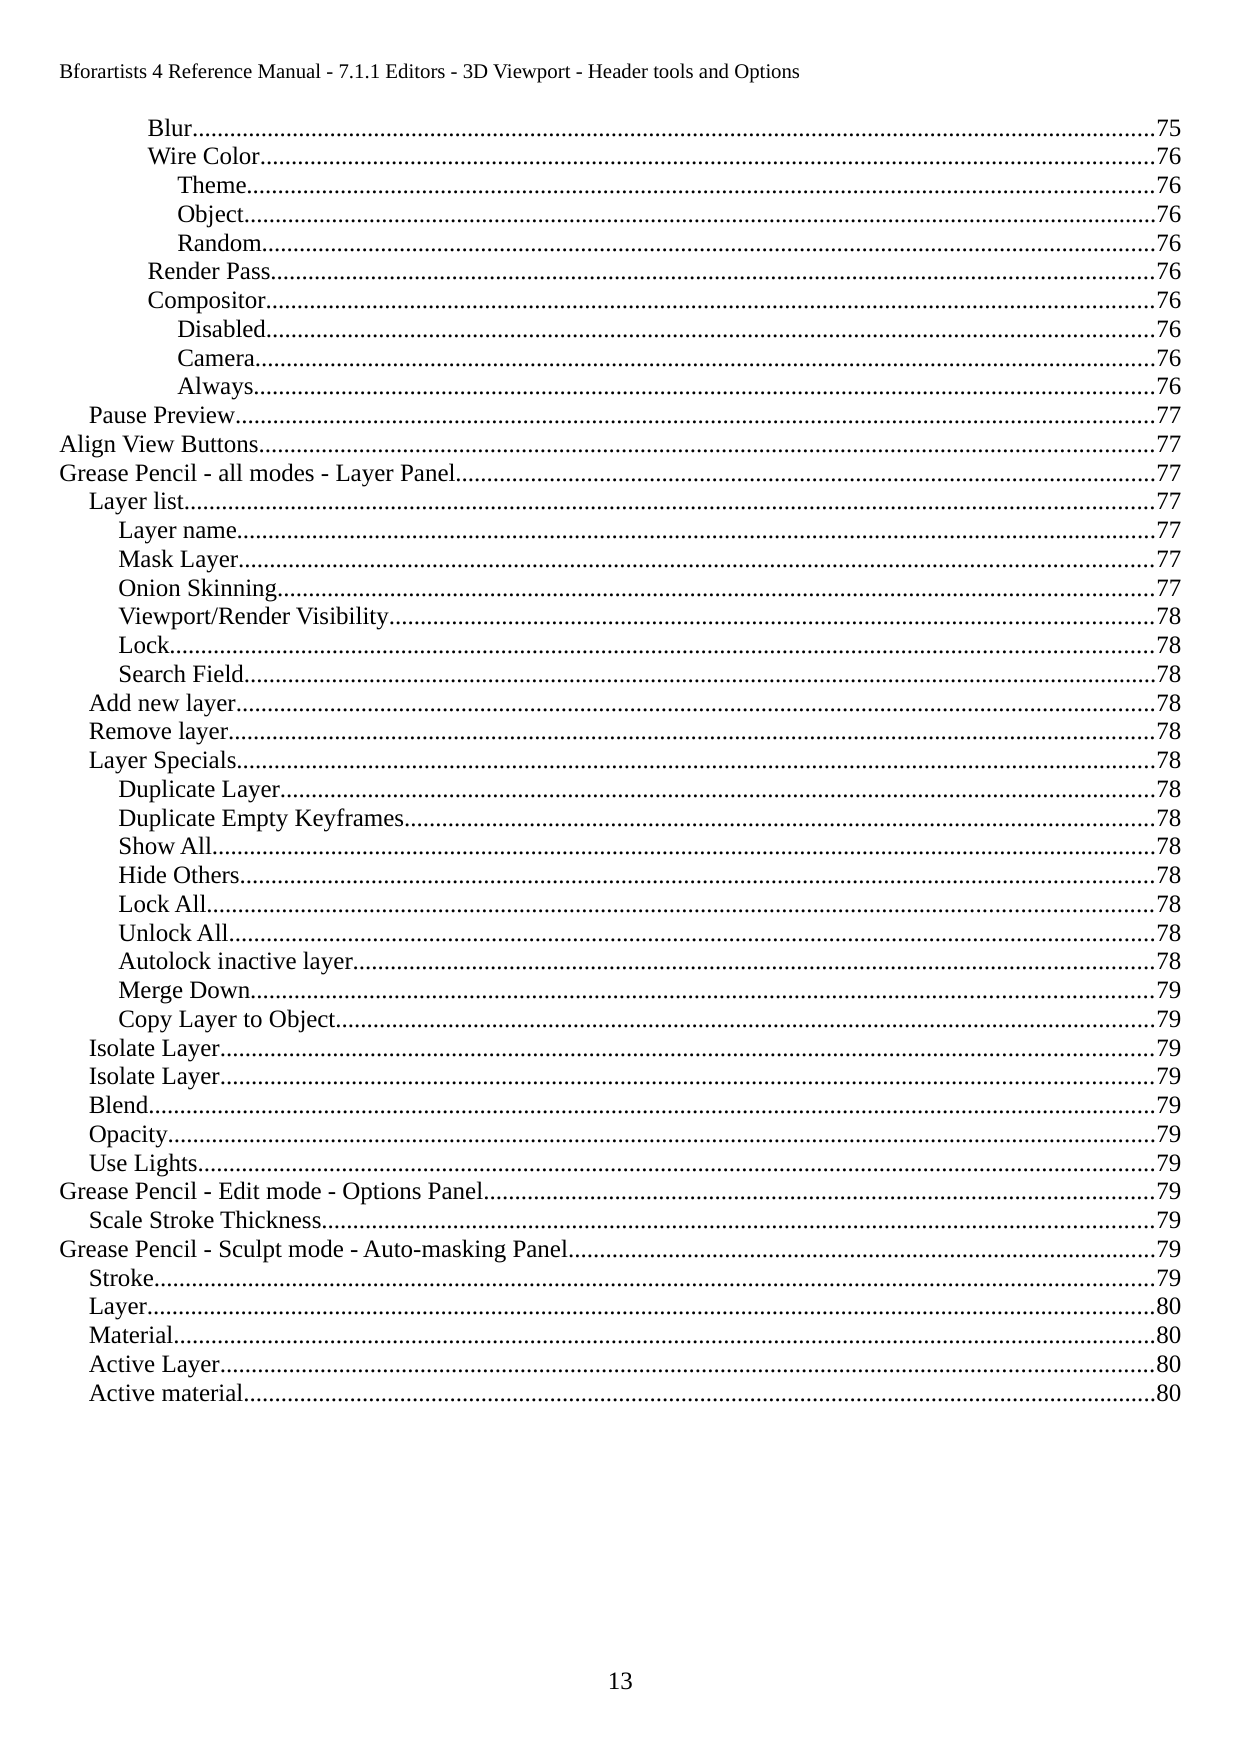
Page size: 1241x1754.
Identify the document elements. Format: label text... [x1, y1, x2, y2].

text Unlock All 78 [118, 918, 1181, 946]
text Layer list 77 [88, 486, 1181, 515]
text Viewport/Render Visibility 78 [118, 601, 1181, 630]
text Merge Down 79 [118, 975, 1181, 1004]
text Theme 76 [177, 170, 1181, 199]
text Object 76 [177, 199, 1181, 228]
text Lock All 78 [118, 889, 1181, 918]
text Grease Pencil - all modes - Layer Panel 77 [59, 458, 1181, 486]
text Wire Color 76 [147, 141, 1181, 170]
text Disabled 76 [177, 314, 1181, 343]
text Active Layer 80 [88, 1349, 1181, 1378]
text Align View Buttons 77 [59, 429, 1181, 458]
text Lock 78 [118, 630, 1181, 659]
text Add new layer 78 [88, 688, 1181, 716]
text Scale Stroke Thickness 79 [88, 1205, 1181, 1234]
text Layer 80 [88, 1291, 1181, 1320]
text Onion Skinning 77 [118, 573, 1181, 601]
text Autolock inactive layer 78 [118, 946, 1181, 975]
text Duplicate Layer 78 [118, 774, 1181, 803]
text Active material 80 [88, 1378, 1181, 1406]
text Compositor 76 [147, 285, 1181, 314]
text Grease Pencil - Edit mode - Options Panel 79 [59, 1176, 1181, 1205]
text Always 76 [177, 371, 1181, 400]
text Use Lights 79 [88, 1148, 1181, 1176]
text Duplicate Empty Keyframes 78 [118, 803, 1181, 831]
text Material 80 [88, 1320, 1181, 1349]
text Stroke 79 [88, 1263, 1181, 1291]
text Layer name 77 [118, 515, 1181, 544]
text Grease Pencil - Sculpt mode - Auto-masking Panel 79 [59, 1234, 1181, 1263]
text Layer Specials 78 [88, 745, 1181, 774]
text Mask Layer 77 [118, 544, 1181, 573]
text Search Field 78 [118, 659, 1181, 688]
text Opacity 79 [88, 1119, 1181, 1148]
text Blur 75 [147, 113, 1181, 141]
text Isolate Layer 79 [88, 1061, 1181, 1090]
text Remove layer 78 [88, 716, 1181, 745]
text Hide Others 78 [118, 860, 1181, 889]
text Camera 76 [177, 343, 1181, 371]
text Render Pass 76 [147, 256, 1181, 285]
text Pause Preview 77 [88, 400, 1181, 429]
text Blend 79 [88, 1090, 1181, 1119]
text Show All 78 [118, 831, 1181, 860]
text Copy Layer to Object 79 [118, 1004, 1181, 1033]
text Random 76 [177, 228, 1181, 256]
text Isolate Layer 79 [88, 1033, 1181, 1061]
